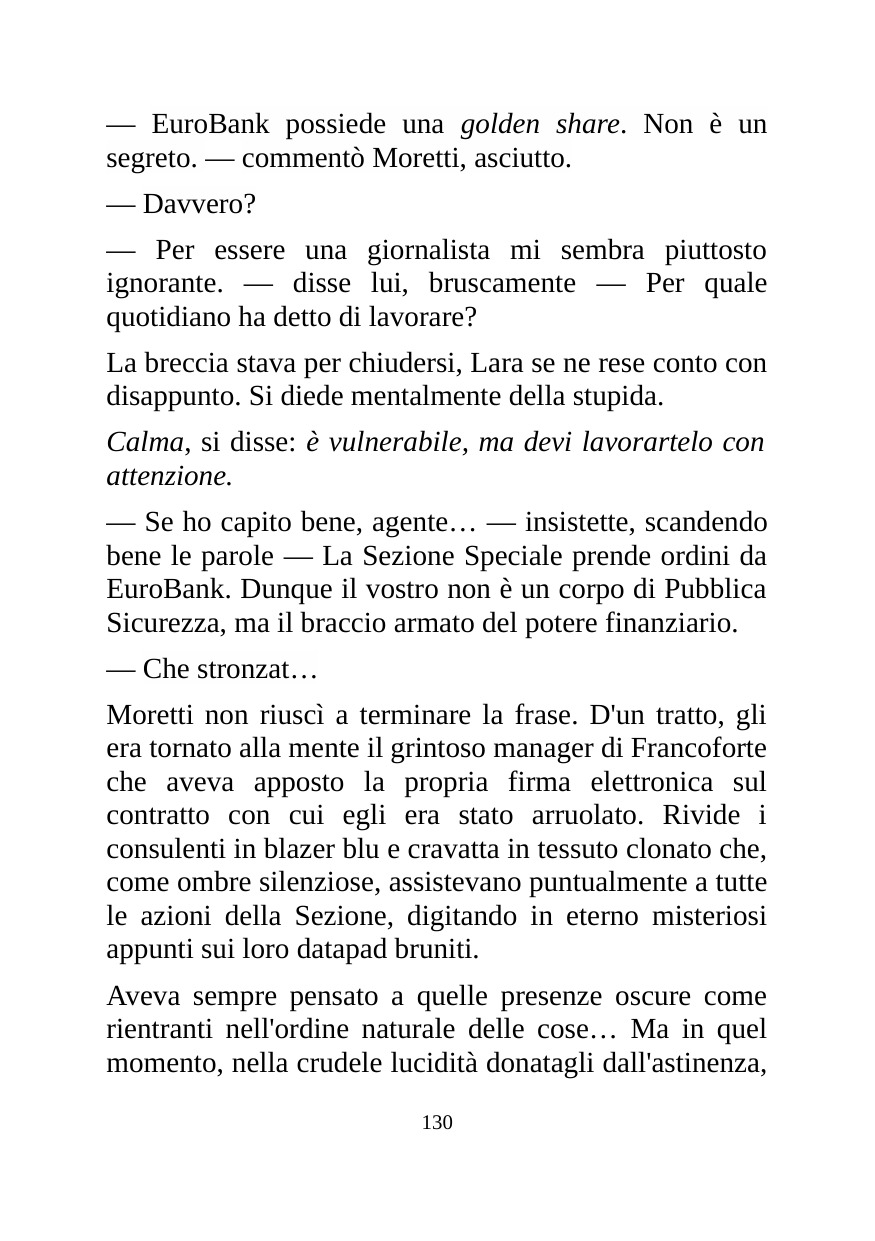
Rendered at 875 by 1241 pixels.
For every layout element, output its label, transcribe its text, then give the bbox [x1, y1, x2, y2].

text — Se ho capito bene, agente… — insistette, scandendo bene le parole — La Sezione Speciale prende ordini da EuroBank. Dunque il vostro non è un corpo di Pubblica Sicurezza, ma il braccio armato del potere finanziario. [106, 504, 768, 638]
text Aveva sempre pensato a quelle presenze oscure come rientranti nell'ordine naturale delle cose… Ma in quel momento, nella crudele lucidità donatagli dall'astinenza, [106, 978, 768, 1078]
text Moretti non riuscì a terminare la frase. D'un tratto, gli era tornato alla mente il grintoso manager di Francoforte che aveva apposto la propria firma elettronica sul contratto con cui egli era stato arruolato. Rivide i consulenti in blazer blu e cravatta in tessuto clonato che, come ombre silenziose, assistevano puntualmente a tutte le azioni della Sezione, digitando in eterno misteriosi appunti sui loro datapad bruniti. [106, 697, 768, 965]
text — EuroBank possiede una golden share. Non è un segreto. — commentò Moretti, asciutto. [106, 106, 768, 173]
text La breccia stava per chiudersi, Lara se ne rese conto con disappunto. Si diede mentalmente della stupida. [106, 345, 768, 412]
text — Per essere una giornalista mi sembra piuttosto ignorante. — disse lui, bruscamente — Per quale quotidiano ha detto di lavorare? [106, 232, 768, 332]
text — Davvero? [106, 186, 768, 219]
text Calma, si disse: è vulnerabile, ma devi lavorartelo con attenzione. [106, 424, 768, 492]
text — Che stronzat… [106, 651, 768, 684]
